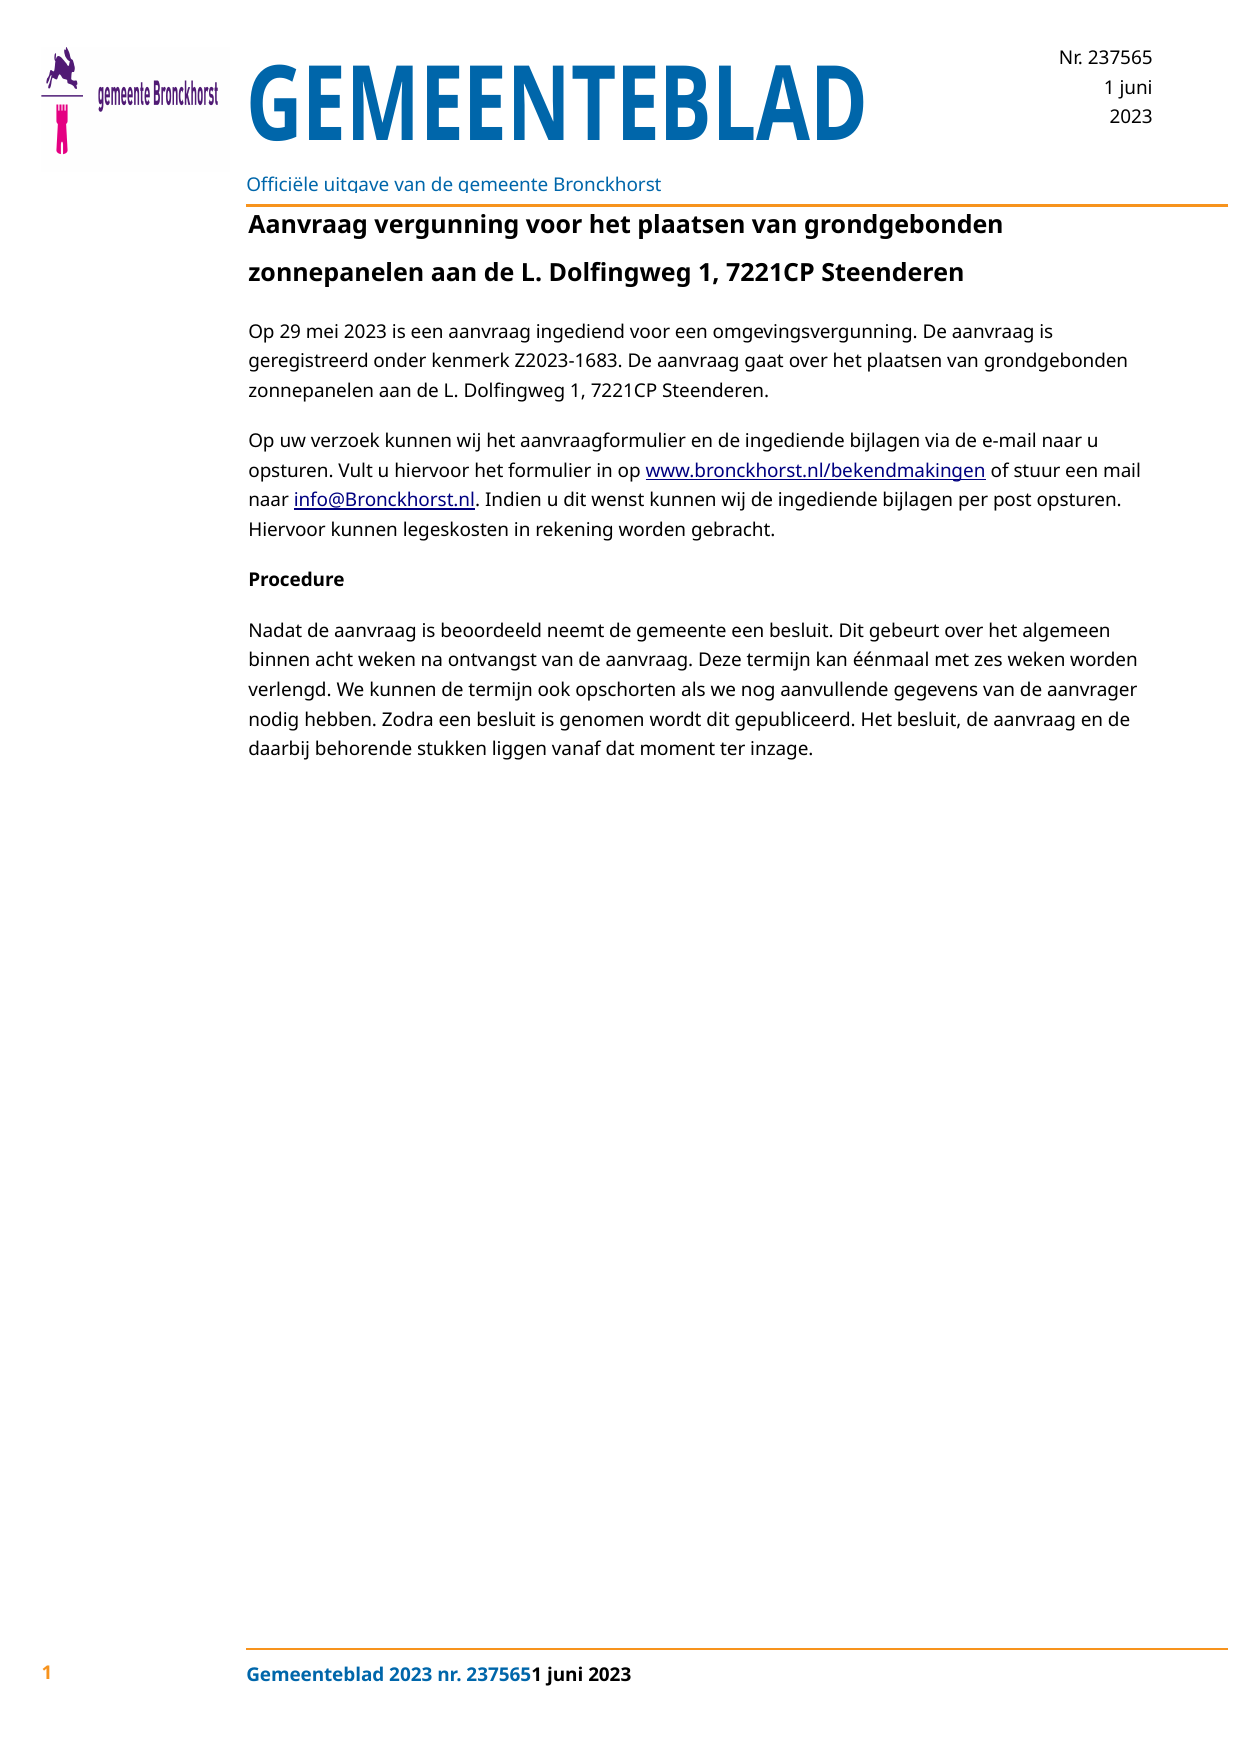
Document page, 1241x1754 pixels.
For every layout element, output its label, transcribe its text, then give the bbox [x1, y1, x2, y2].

picture [41, 47, 231, 172]
text Op uw verzoek kunnen wij het aanvraagformulier en de ingediende bijlagen via de e-mail naar u opsturen. Vult u hiervoor het formulier in op www.bronckhorst.nl/bekendmakingen of stuur een mail naar info@Bronckhorst.nl. Indien u dit wenst kunnen wij de ingediende bijlagen per post opsturen. Hiervoor kunnen legeskosten in rekening worden gebracht. [248, 427, 1152, 542]
text Nadat de aanvraag is beoordeeld neemt de gemeente een besluit. Dit gebeurt over het algemeen binnen acht weken na ontvangst van de aanvraag. Deze termijn kan éénmaal met zes weken worden verlengd. We kunnen de termijn ook opschorten als we nog aanvullende gegevens van de aanvrager nodig hebben. Zodra een besluit is genomen wordt dit gepubliceerd. Het besluit, de aanvraag en de daarbij behorende stukken liggen vanaf dat moment ter inzage. [248, 617, 1152, 761]
text Procedure [248, 567, 1152, 592]
text Aanvraag vergunning voor het plaatsen van grondgebonden zonnepanelen aan de L. Dolfingweg 1, 7221CP Steenderen [248, 207, 1152, 288]
text Op 29 mei 2023 is een aanvraag ingediend voor een omgevingsvergunning. De aanvraag is geregistreerd onder kenmerk Z2023-1683. De aanvraag gaat over het plaatsen van grondgebonden zonnepanelen aan de L. Dolfingweg 1, 7221CP Steenderen. [248, 318, 1152, 403]
